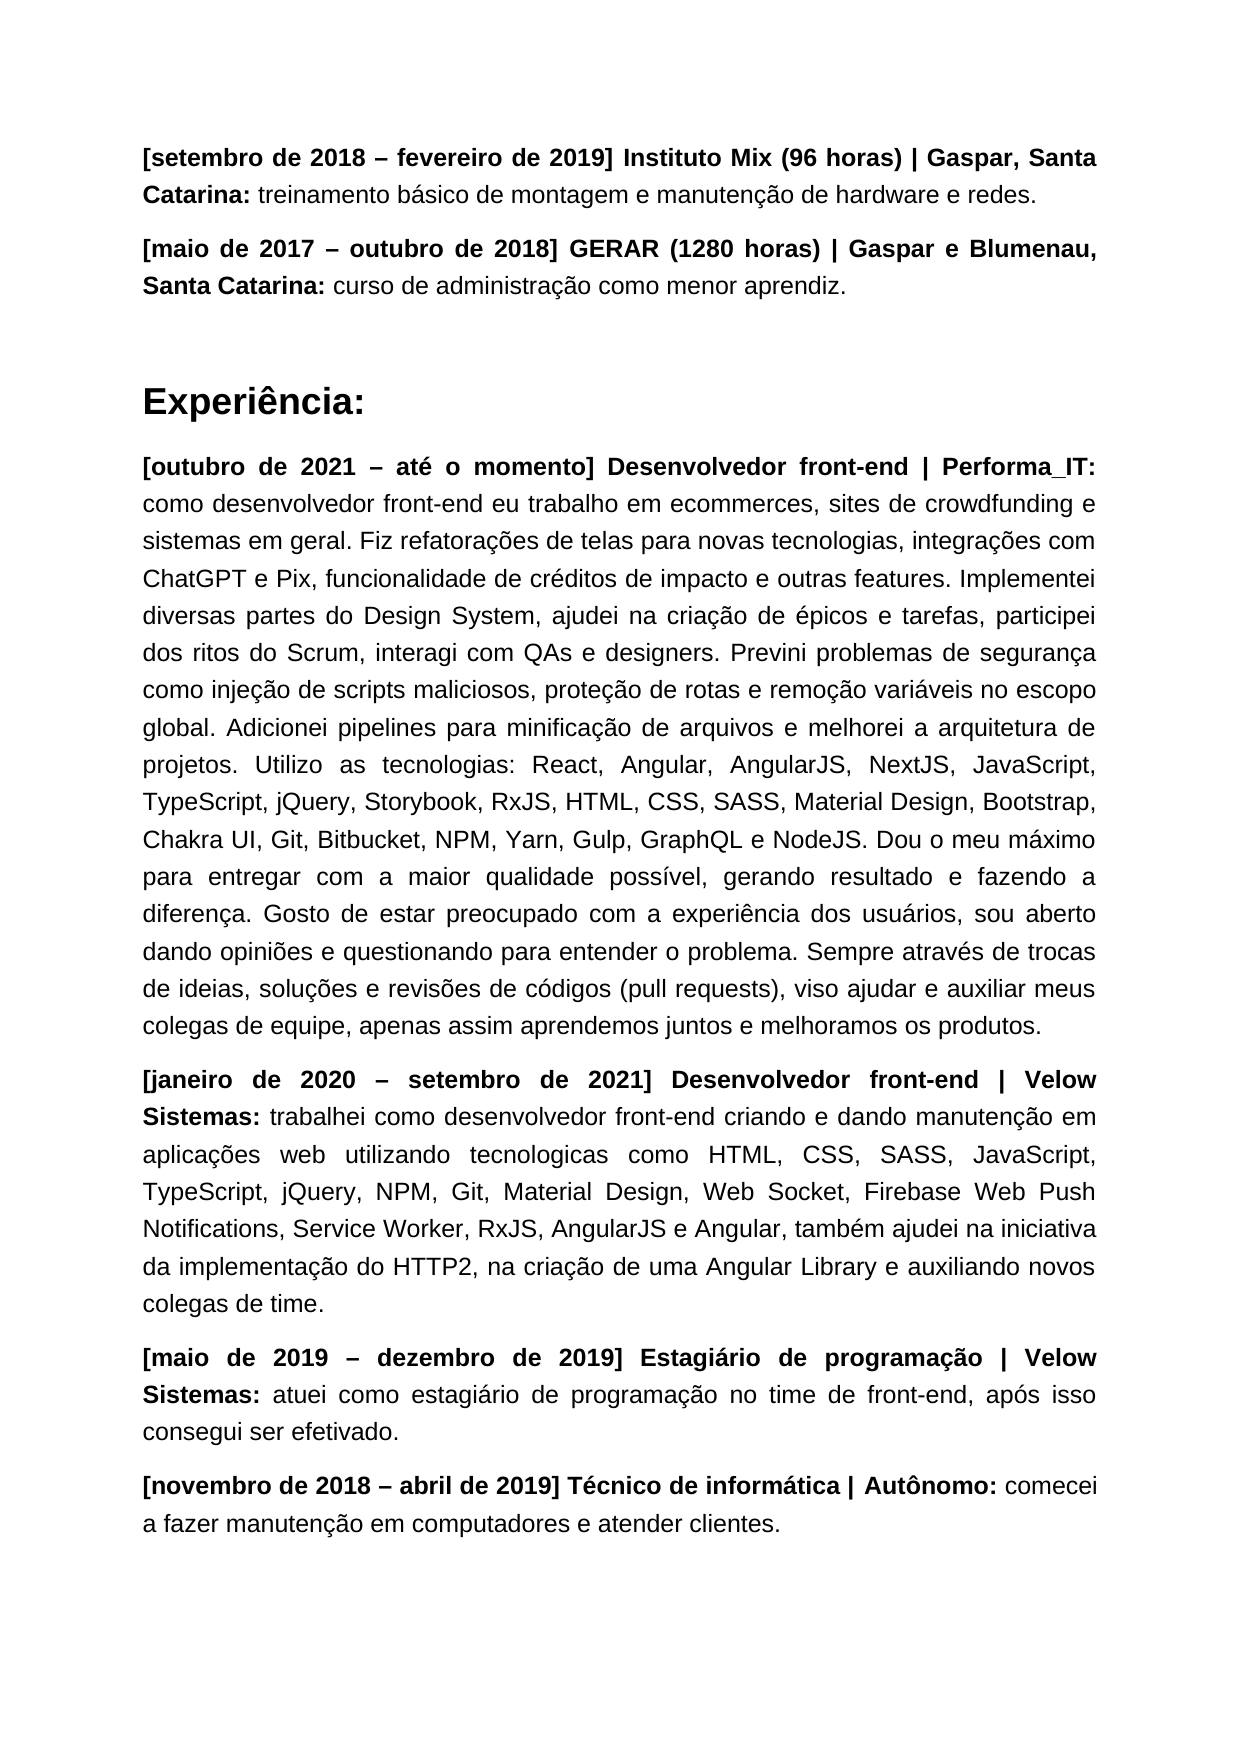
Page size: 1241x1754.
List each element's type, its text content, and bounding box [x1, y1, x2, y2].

text [setembro de 2018 – fevereiro de 2019] Instituto Mix (96 horas) | Gaspar, Santa Catarina: treinamento básico de montagem e manutenção de hardware e redes. [142, 142, 1098, 208]
text Experiência: [142, 379, 1098, 422]
text [outubro de 2021 – até o momento] Desenvolvedor front-end | Performa_IT: como desenvolvedor front-end eu trabalho em ecommerces, sites de crowdfunding e sistemas em geral. Fiz refatorações de telas para novas tecnologias, integrações com ChatGPT e Pix, funcionalidade de créditos de impacto e outras features. Implementei diversas partes do Design System, ajudei na criação de épicos e tarefas, participei dos ritos do Scrum, interagi com QAs e designers. Previni problemas de segurança como injeção de scripts maliciosos, proteção de rotas e remoção variáveis no escopo global. Adicionei pipelines para minificação de arquivos e melhorei a arquitetura de projetos. Utilizo as tecnologias: React, Angular, AngularJS, NextJS, JavaScript, TypeScript, jQuery, Storybook, RxJS, HTML, CSS, SASS, Material Design, Bootstrap, Chakra UI, Git, Bitbucket, NPM, Yarn, Gulp, GraphQL e NodeJS. Dou o meu máximo para entregar com a maior qualidade possível, gerando resultado e fazendo a diferença. Gosto de estar preocupado com a experiência dos usuários, sou aberto dando opiniões e questionando para entender o problema. Sempre através de trocas de ideias, soluções e revisões de códigos (pull requests), viso ajudar e auxiliar meus colegas de equipe, apenas assim aprendemos juntos e melhoramos os produtos. [142, 452, 1098, 1040]
text [janeiro de 2020 – setembro de 2021] Desenvolvedor front-end | Velow Sistemas: trabalhei como desenvolvedor front-end criando e dando manutenção em aplicações web utilizando tecnologicas como HTML, CSS, SASS, JavaScript, TypeScript, jQuery, NPM, Git, Material Design, Web Socket, Firebase Web Push Notifications, Service Worker, RxJS, AngularJS e Angular, também ajudei na iniciativa da implementação do HTTP2, na criação de uma Angular Library e auxiliando novos colegas de time. [142, 1065, 1098, 1317]
text [maio de 2019 – dezembro de 2019] Estagiário de programação | Velow Sistemas: atuei como estagiário de programação no time de front-end, após isso consegui ser efetivado. [142, 1343, 1098, 1446]
text [novembro de 2018 – abril de 2019] Técnico de informática | Autônomo: comecei a fazer manutenção em computadores e atender clientes. [142, 1471, 1098, 1537]
text [maio de 2017 – outubro de 2018] GERAR (1280 horas) | Gaspar e Blumenau, Santa Catarina: curso de administração como menor aprendiz. [142, 234, 1098, 300]
